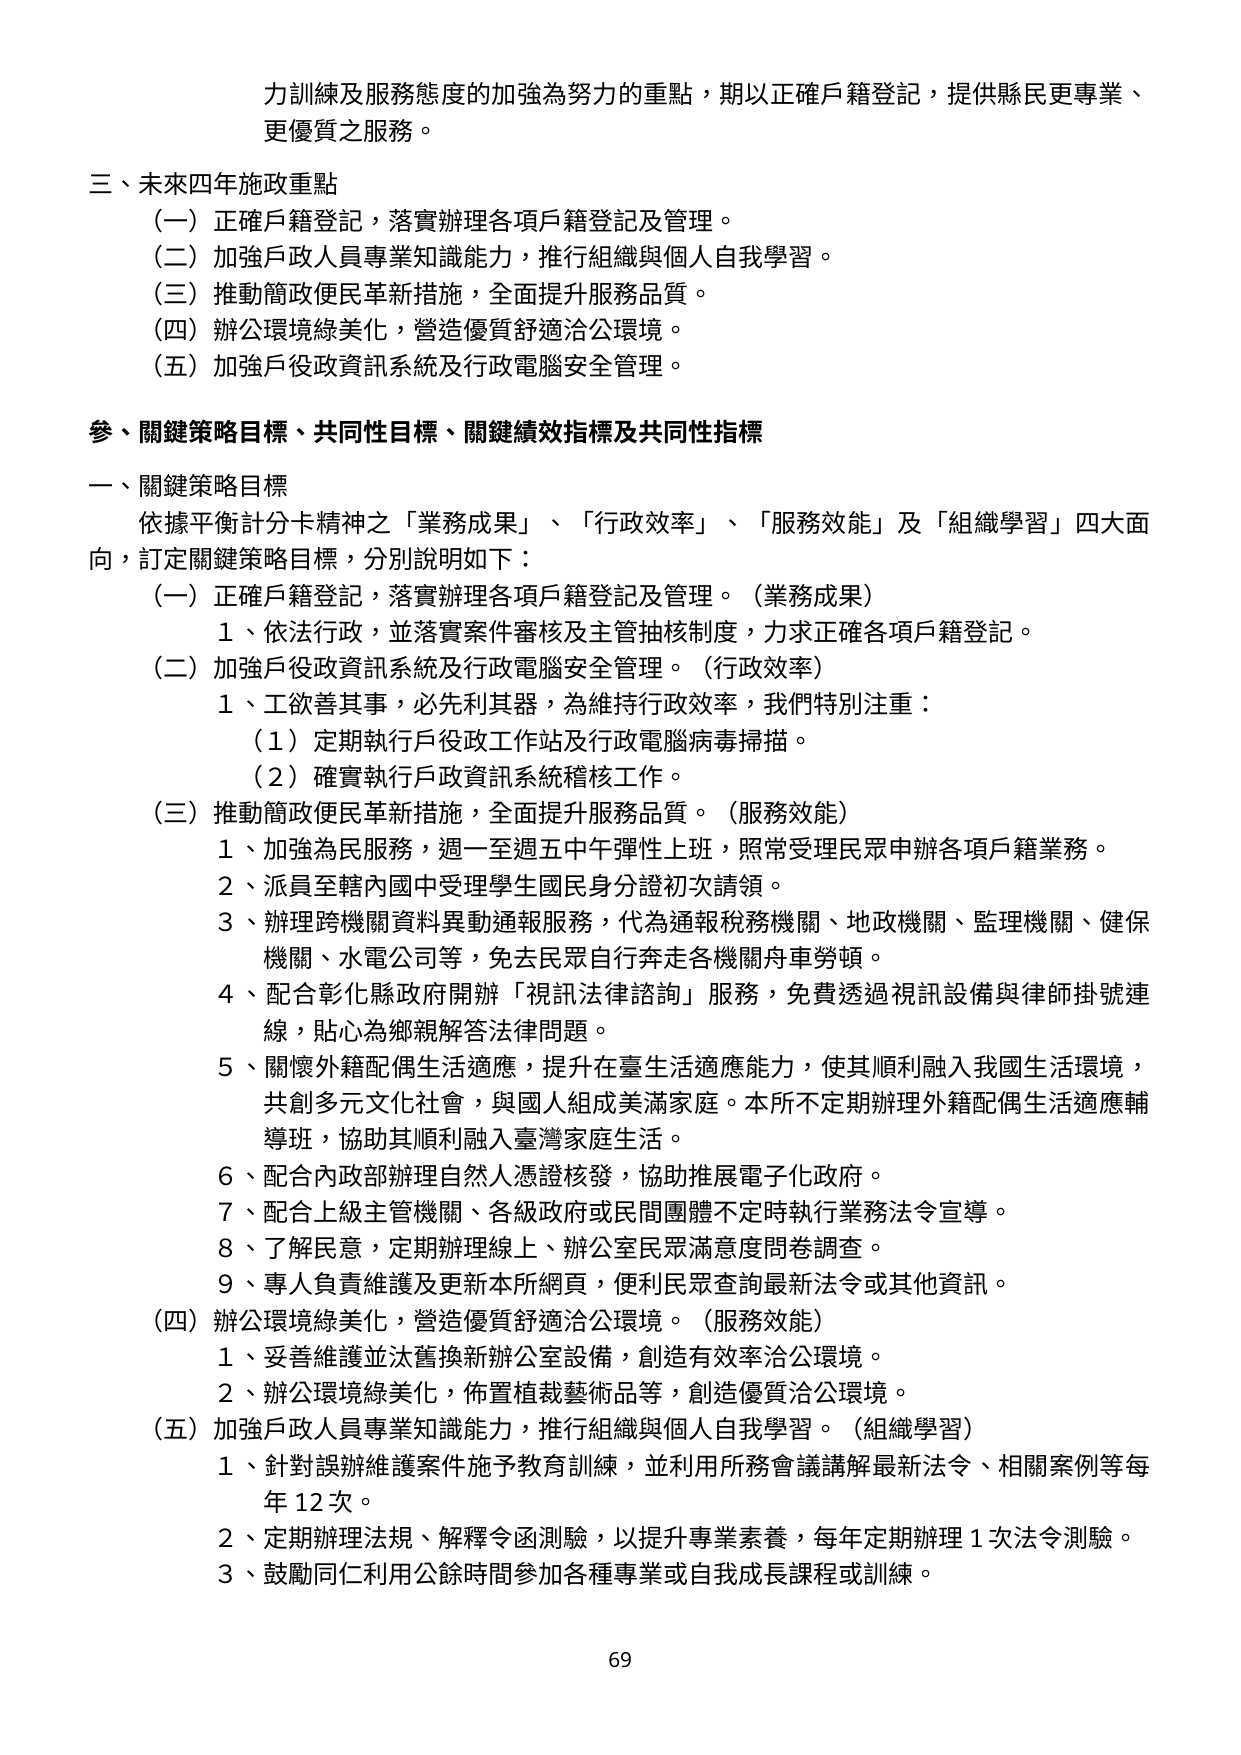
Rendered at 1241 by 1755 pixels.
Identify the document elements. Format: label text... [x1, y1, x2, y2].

text 一、關鍵策略目標 [89, 462, 1152, 504]
text １、妥善維護並汰舊換新辦公室設備，創造有效率洽公環境。 [214, 1337, 1152, 1374]
text １、加強為民服務，週一至週五中午彈性上班，照常受理民眾申辦各項戶籍業務。 [214, 830, 1152, 866]
text ２、定期辦理法規、解釋令函測驗，以提升專業素養，每年定期辦理1次法令測驗。 [214, 1519, 1152, 1555]
text （四）辦公環境綠美化，營造優質舒適洽公環境。 [139, 310, 1152, 347]
text ３、辦理跨機關資料異動通報服務，代為通報稅務機關、地政機關、監理機關、健保機關、水電公司等，免去民眾自行奔走各機關舟車勞頓。 [214, 902, 1152, 975]
text （二）加強戶政人員專業知識能力，推行組織與個人自我學習。 [139, 238, 1152, 274]
text ６、配合內政部辦理自然人憑證核發，協助推展電子化政府。 [214, 1156, 1152, 1192]
text （五）加強戶政人員專業知識能力，推行組織與個人自我學習。（組織學習） [139, 1410, 1152, 1446]
text ５、關懷外籍配偶生活適應，提升在臺生活適應能力，使其順利融入我國生活環境，共創多元文化社會，與國人組成美滿家庭。本所不定期辦理外籍配偶生活適應輔導班，協助其順利融入臺灣家庭生活。 [214, 1047, 1152, 1156]
text 參、關鍵策略目標、共同性目標、關鍵績效指標及共同性指標 [89, 408, 1152, 449]
text （一）正確戶籍登記，落實辦理各項戶籍登記及管理。（業務成果） [139, 576, 1152, 612]
text ２、派員至轄內國中受理學生國民身分證初次請領。 [214, 866, 1152, 902]
text ７、配合上級主管機關、各級政府或民間團體不定時執行業務法令宣導。 [214, 1192, 1152, 1229]
text ３、鼓勵同仁利用公餘時間參加各種專業或自我成長課程或訓練。 [214, 1555, 1152, 1591]
text 力訓練及服務態度的加強為努力的重點，期以正確戶籍登記，提供縣民更專業、更優質之服務。 [214, 75, 1152, 147]
text １、針對誤辦維護案件施予教育訓練，並利用所務會議講解最新法令、相關案例等每年12次。 [214, 1446, 1152, 1519]
text （三）推動簡政便民革新措施，全面提升服務品質。 [139, 274, 1152, 310]
text ８、了解民意，定期辦理線上、辦公室民眾滿意度問卷調查。 [214, 1229, 1152, 1265]
text ２、辦公環境綠美化，佈置植裁藝術品等，創造優質洽公環境。 [214, 1374, 1152, 1410]
text （二）加強戶役政資訊系統及行政電腦安全管理。（行政效率） [139, 649, 1152, 685]
text ９、專人負責維護及更新本所網頁，便利民眾查詢最新法令或其他資訊。 [214, 1265, 1152, 1301]
text 依據平衡計分卡精神之「業務成果」、「行政效率」、「服務效能」及「組織學習」四大面向，訂定關鍵策略目標，分別說明如下： [89, 504, 1152, 576]
text （２）確實執行戶政資訊系統稽核工作。 [239, 757, 1152, 794]
text 三、未來四年施政重點 [89, 160, 1152, 202]
text １、依法行政，並落實案件審核及主管抽核制度，力求正確各項戶籍登記。 [214, 612, 1152, 649]
text （四）辦公環境綠美化，營造優質舒適洽公環境。（服務效能） [139, 1301, 1152, 1337]
text （五）加強戶役政資訊系統及行政電腦安全管理。 [139, 347, 1152, 383]
text （三）推動簡政便民革新措施，全面提升服務品質。（服務效能） [139, 794, 1152, 830]
text （一）正確戶籍登記，落實辦理各項戶籍登記及管理。 [139, 202, 1152, 238]
text １、工欲善其事，必先利其器，為維持行政效率，我們特別注重： [214, 685, 1152, 721]
text （１）定期執行戶役政工作站及行政電腦病毒掃描。 [239, 721, 1152, 757]
text ４、配合彰化縣政府開辦「視訊法律諮詢」服務，免費透過視訊設備與律師掛號連線，貼心為鄉親解答法律問題。 [214, 975, 1152, 1047]
